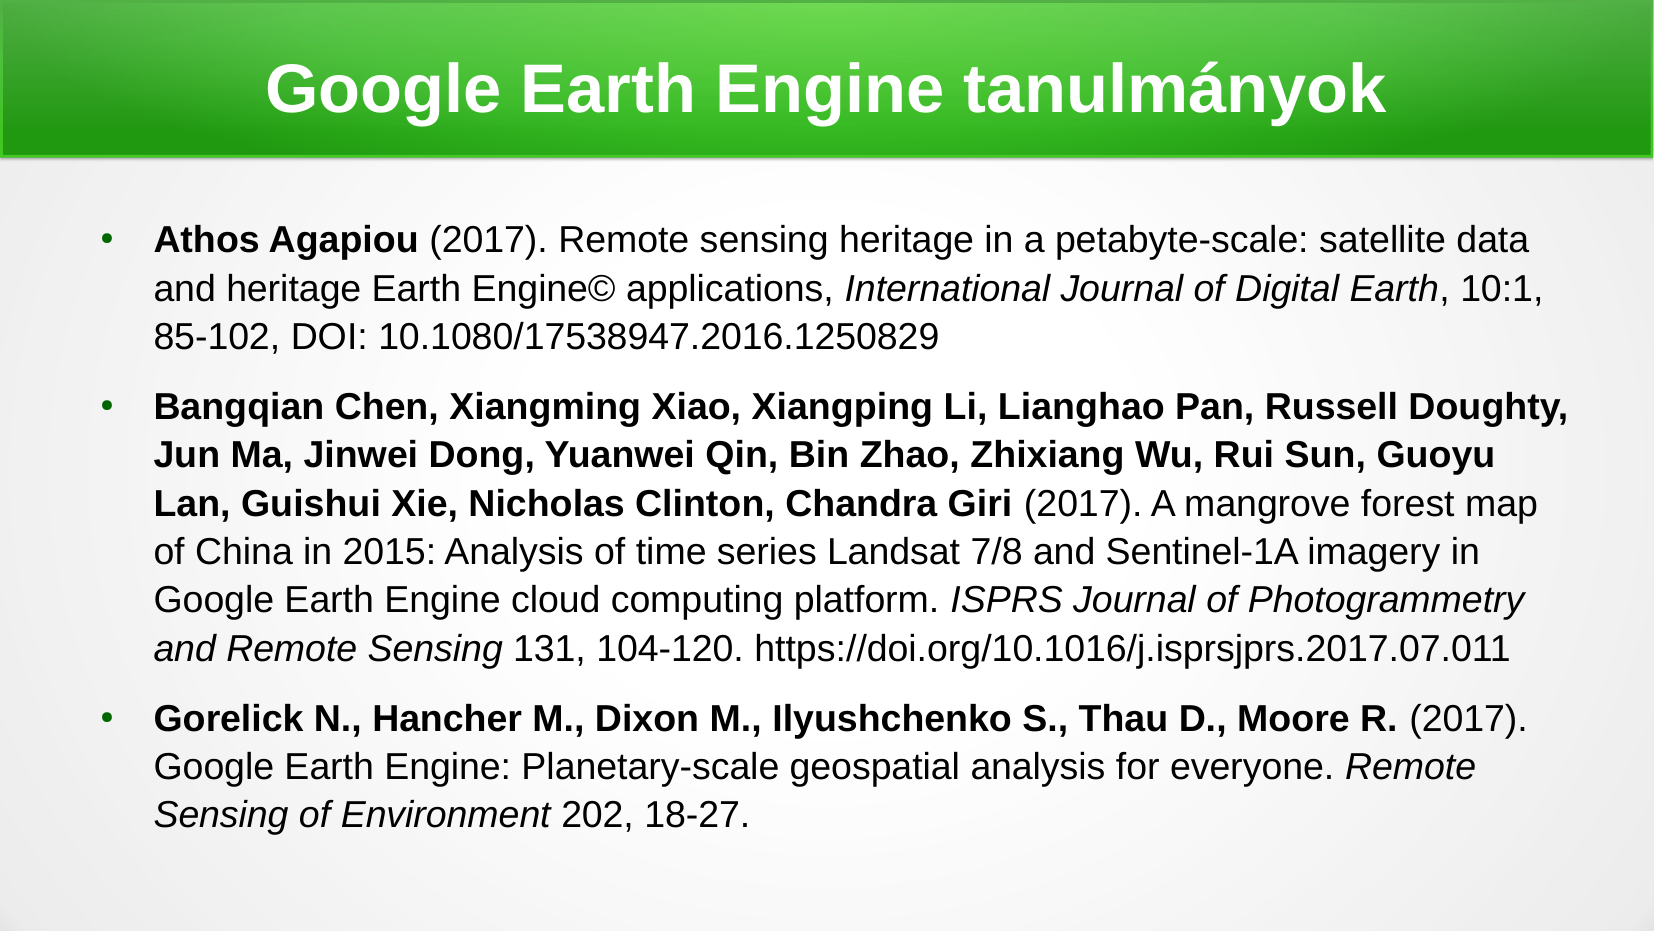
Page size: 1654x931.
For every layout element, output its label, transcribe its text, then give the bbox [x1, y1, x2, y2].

title Google Earth Engine tanulmányok [82, 35, 1571, 142]
list Athos Agapiou (2017). Remote sensing heritage in a petabyte-scale: satellite data and heritage Earth Engine© applications, International Journal of Digital Earth, 10:1, 85-102, DOI: 10.1080/17538947.2016.1250829 Bangqian Chen, Xiangming Xiao, Xiangping Li, Lianghao Pan, Russell Doughty, Jun Ma, Jinwei Dong, Yuanwei Qin, Bin Zhao, Zhixiang Wu, Rui Sun, Guoyu Lan, Guishui Xie, Nicholas Clinton, Chandra Giri (2017). A mangrove forest map of China in 2015: Analysis of time series Landsat 7/8 and Sentinel-1A imagery in Google Earth Engine cloud computing platform. ISPRS Journal of Photogrammetry and Remote Sensing 131, 104-120. https://doi.org/10.1016/j.isprsjprs.2017.07.011 Gorelick N., Hancher M., Dixon M., Ilyushchenko S., Thau D., Moore R. (2017). Google Earth Engine: Planetary-scale geospatial analysis for everyone. Remote Sensing of Environment 202, 18-27. [82, 212, 1571, 931]
